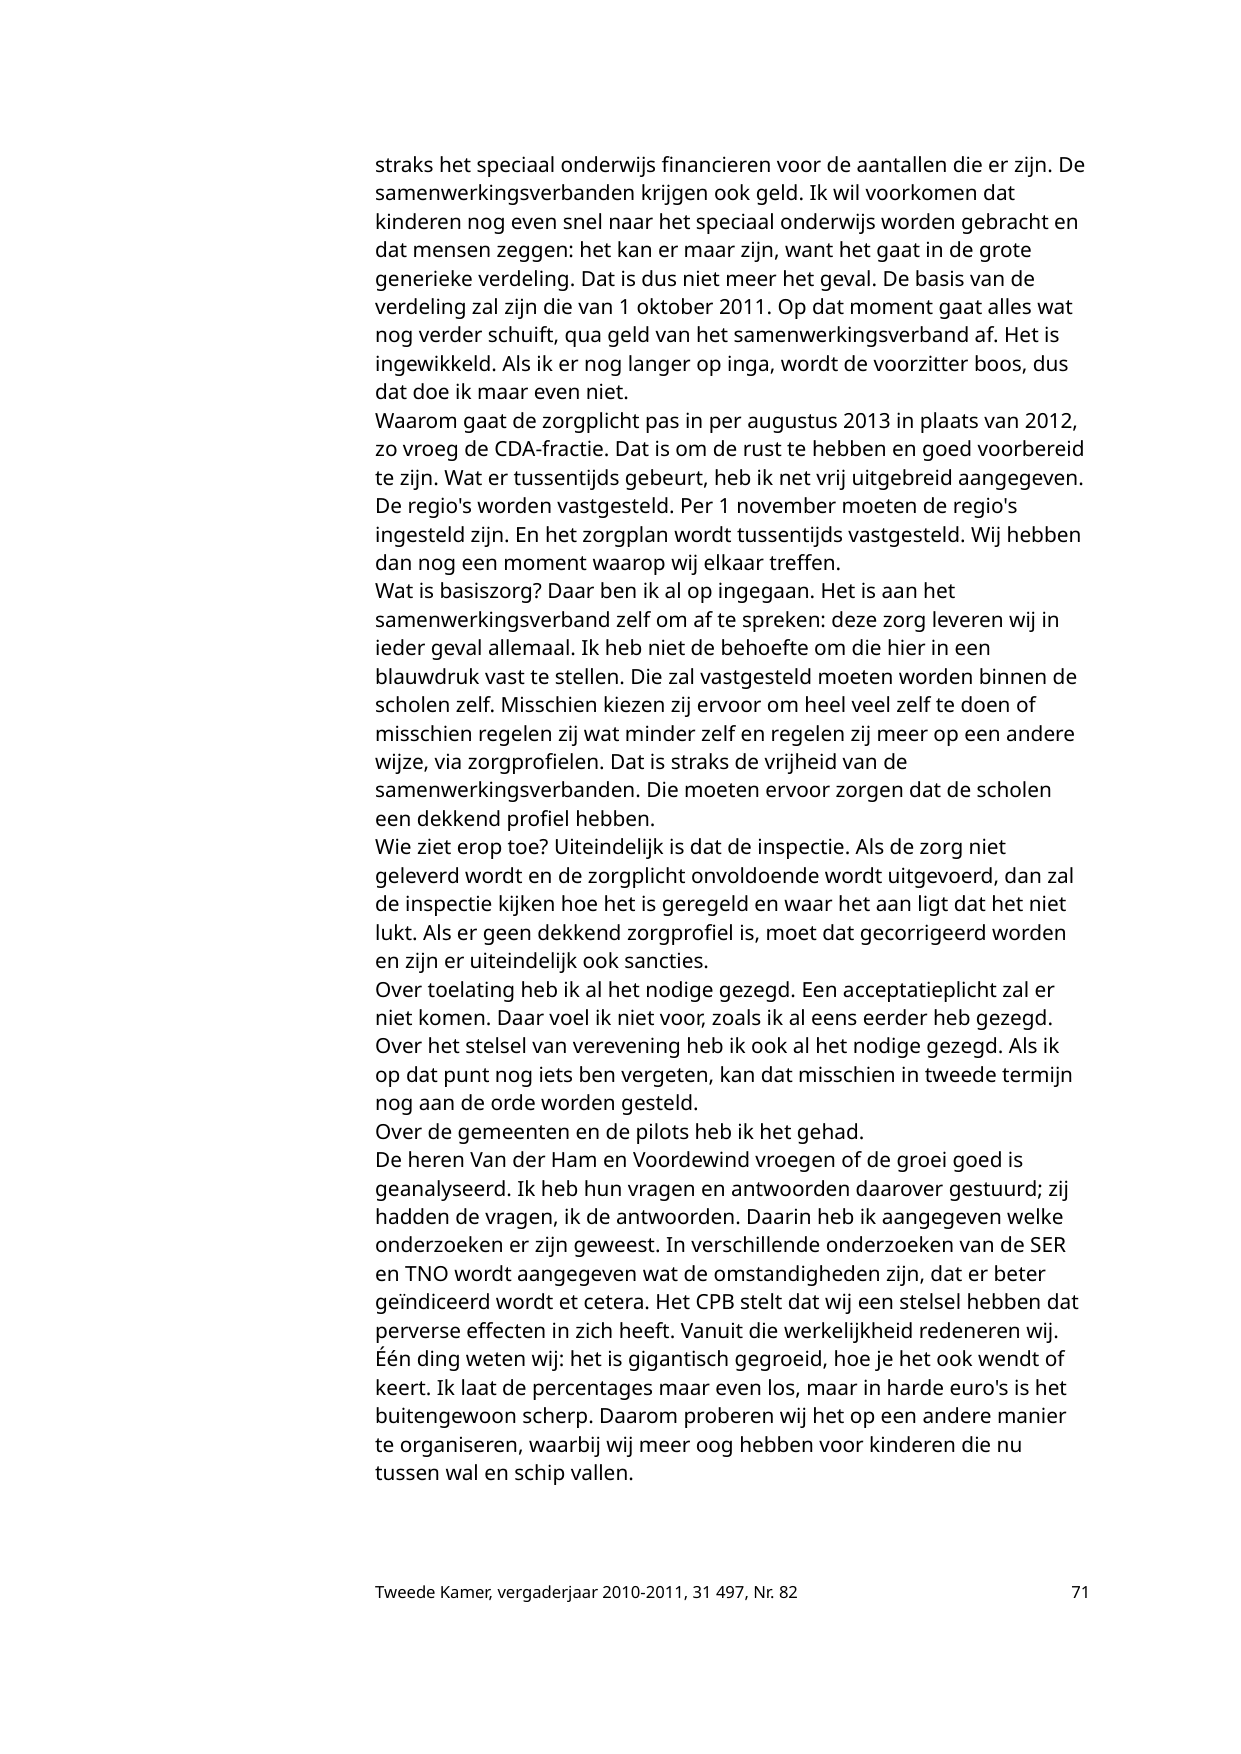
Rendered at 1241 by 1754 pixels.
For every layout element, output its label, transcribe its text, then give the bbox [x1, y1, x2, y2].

text Wat is basiszorg? Daar ben ik al op ingegaan. Het is aan het samenwerkingsverband zelf om af te spreken: deze zorg leveren wij in ieder geval allemaal. Ik heb niet de behoefte om die hier in een blauwdruk vast te stellen. Die zal vastgesteld moeten worden binnen de scholen zelf. Misschien kiezen zij ervoor om heel veel zelf te doen of misschien regelen zij wat minder zelf en regelen zij meer op een andere wijze, via zorgprofielen. Dat is straks de vrijheid van de samenwerkingsverbanden. Die moeten ervoor zorgen dat de scholen een dekkend profiel hebben. [375, 577, 1090, 832]
text De heren Van der Ham en Voordewind vroegen of de groei goed is geanalyseerd. Ik heb hun vragen en antwoorden daarover gestuurd; zij hadden de vragen, ik de antwoorden. Daarin heb ik aangegeven welke onderzoeken er zijn geweest. In verschillende onderzoeken van de SER en TNO wordt aangegeven wat de omstandigheden zijn, dat er beter geïndiceerd wordt et cetera. Het CPB stelt dat wij een stelsel hebben dat perverse effecten in zich heeft. Vanuit die werkelijkheid redeneren wij. Één ding weten wij: het is gigantisch gegroeid, hoe je het ook wendt of keert. Ik laat de percentages maar even los, maar in harde euro's is het buitengewoon scherp. Daarom proberen wij het op een andere manier te organiseren, waarbij wij meer oog hebben voor kinderen die nu tussen wal en schip vallen. [375, 1145, 1090, 1487]
text Over de gemeenten en de pilots heb ik het gehad. [375, 1117, 1090, 1145]
text Wie ziet erop toe? Uiteindelijk is dat de inspectie. Als de zorg niet geleverd wordt en de zorgplicht onvoldoende wordt uitgevoerd, dan zal de inspectie kijken hoe het is geregeld en waar het aan ligt dat het niet lukt. Als er geen dekkend zorgprofiel is, moet dat gecorrigeerd worden en zijn er uiteindelijk ook sancties. [375, 832, 1090, 975]
text Waarom gaat de zorgplicht pas in per augustus 2013 in plaats van 2012, zo vroeg de CDA-fractie. Dat is om de rust te hebben en goed voorbereid te zijn. Wat er tussentijds gebeurt, heb ik net vrij uitgebreid aangegeven. De regio's worden vastgesteld. Per 1 november moeten de regio's ingesteld zijn. En het zorgplan wordt tussentijds vastgesteld. Wij hebben dan nog een moment waarop wij elkaar treffen. [375, 406, 1090, 577]
text Over het stelsel van verevening heb ik ook al het nodige gezegd. Als ik op dat punt nog iets ben vergeten, kan dat misschien in tweede termijn nog aan de orde worden gesteld. [375, 1032, 1090, 1117]
text straks het speciaal onderwijs financieren voor de aantallen die er zijn. De samenwerkingsverbanden krijgen ook geld. Ik wil voorkomen dat kinderen nog even snel naar het speciaal onderwijs worden gebracht en dat mensen zeggen: het kan er maar zijn, want het gaat in de grote generieke verdeling. Dat is dus niet meer het geval. De basis van de verdeling zal zijn die van 1 oktober 2011. Op dat moment gaat alles wat nog verder schuift, qua geld van het samenwerkingsverband af. Het is ingewikkeld. Als ik er nog langer op inga, wordt de voorzitter boos, dus dat doe ik maar even niet. [375, 150, 1090, 406]
text Over toelating heb ik al het nodige gezegd. Een acceptatieplicht zal er niet komen. Daar voel ik niet voor, zoals ik al eens eerder heb gezegd. [375, 975, 1090, 1032]
